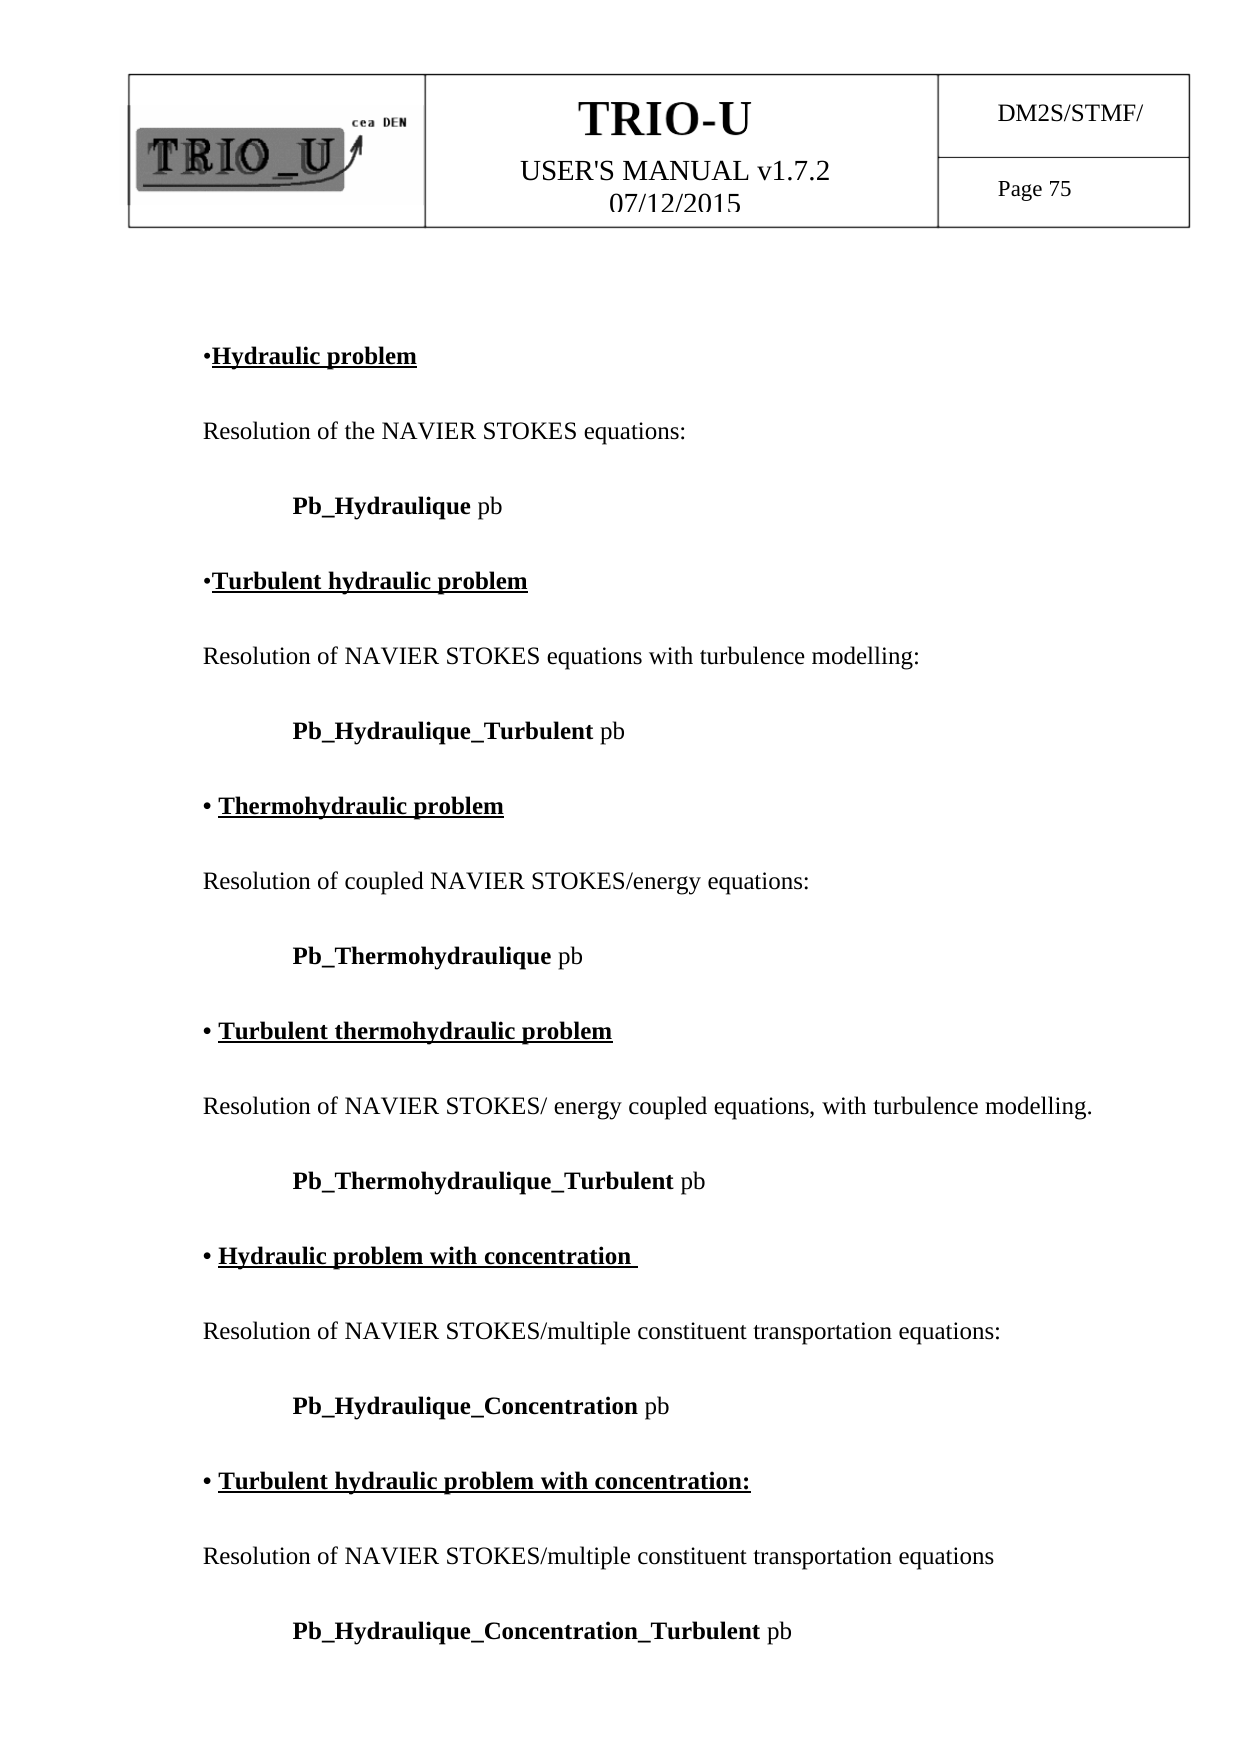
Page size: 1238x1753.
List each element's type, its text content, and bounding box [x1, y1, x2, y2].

text • Hydraulic problem with concentration [203, 1233, 1165, 1270]
text Resolution of NAVIER STOKES/multiple constituent transportation equations: [203, 1308, 1165, 1345]
text •Hydraulic problem [203, 333, 1165, 370]
text Pb_Hydraulique_Concentration_Turbulent pb [203, 1608, 1165, 1645]
text • Thermohydraulic problem [203, 783, 1165, 820]
text •Turbulent hydraulic problem [203, 558, 1165, 595]
text Pb_Hydraulique_Turbulent pb [203, 708, 1165, 745]
text • Turbulent thermohydraulic problem [203, 1008, 1165, 1045]
text Resolution of NAVIER STOKES/multiple constituent transportation equations [203, 1533, 1165, 1570]
text Pb_Thermohydraulique_Turbulent pb [203, 1158, 1165, 1195]
text • Turbulent hydraulic problem with concentration: [203, 1458, 1165, 1495]
text Pb_Hydraulique pb [203, 483, 1165, 520]
text Resolution of the NAVIER STOKES equations: [203, 408, 1165, 445]
text Resolution of NAVIER STOKES/ energy coupled equations, with turbulence modelling. [203, 1083, 1165, 1120]
text Resolution of NAVIER STOKES equations with turbulence modelling: [203, 633, 1165, 670]
text Resolution of coupled NAVIER STOKES/energy equations: [203, 858, 1165, 895]
text Pb_Thermohydraulique pb [203, 933, 1165, 970]
text Pb_Hydraulique_Concentration pb [204, 1383, 1165, 1420]
